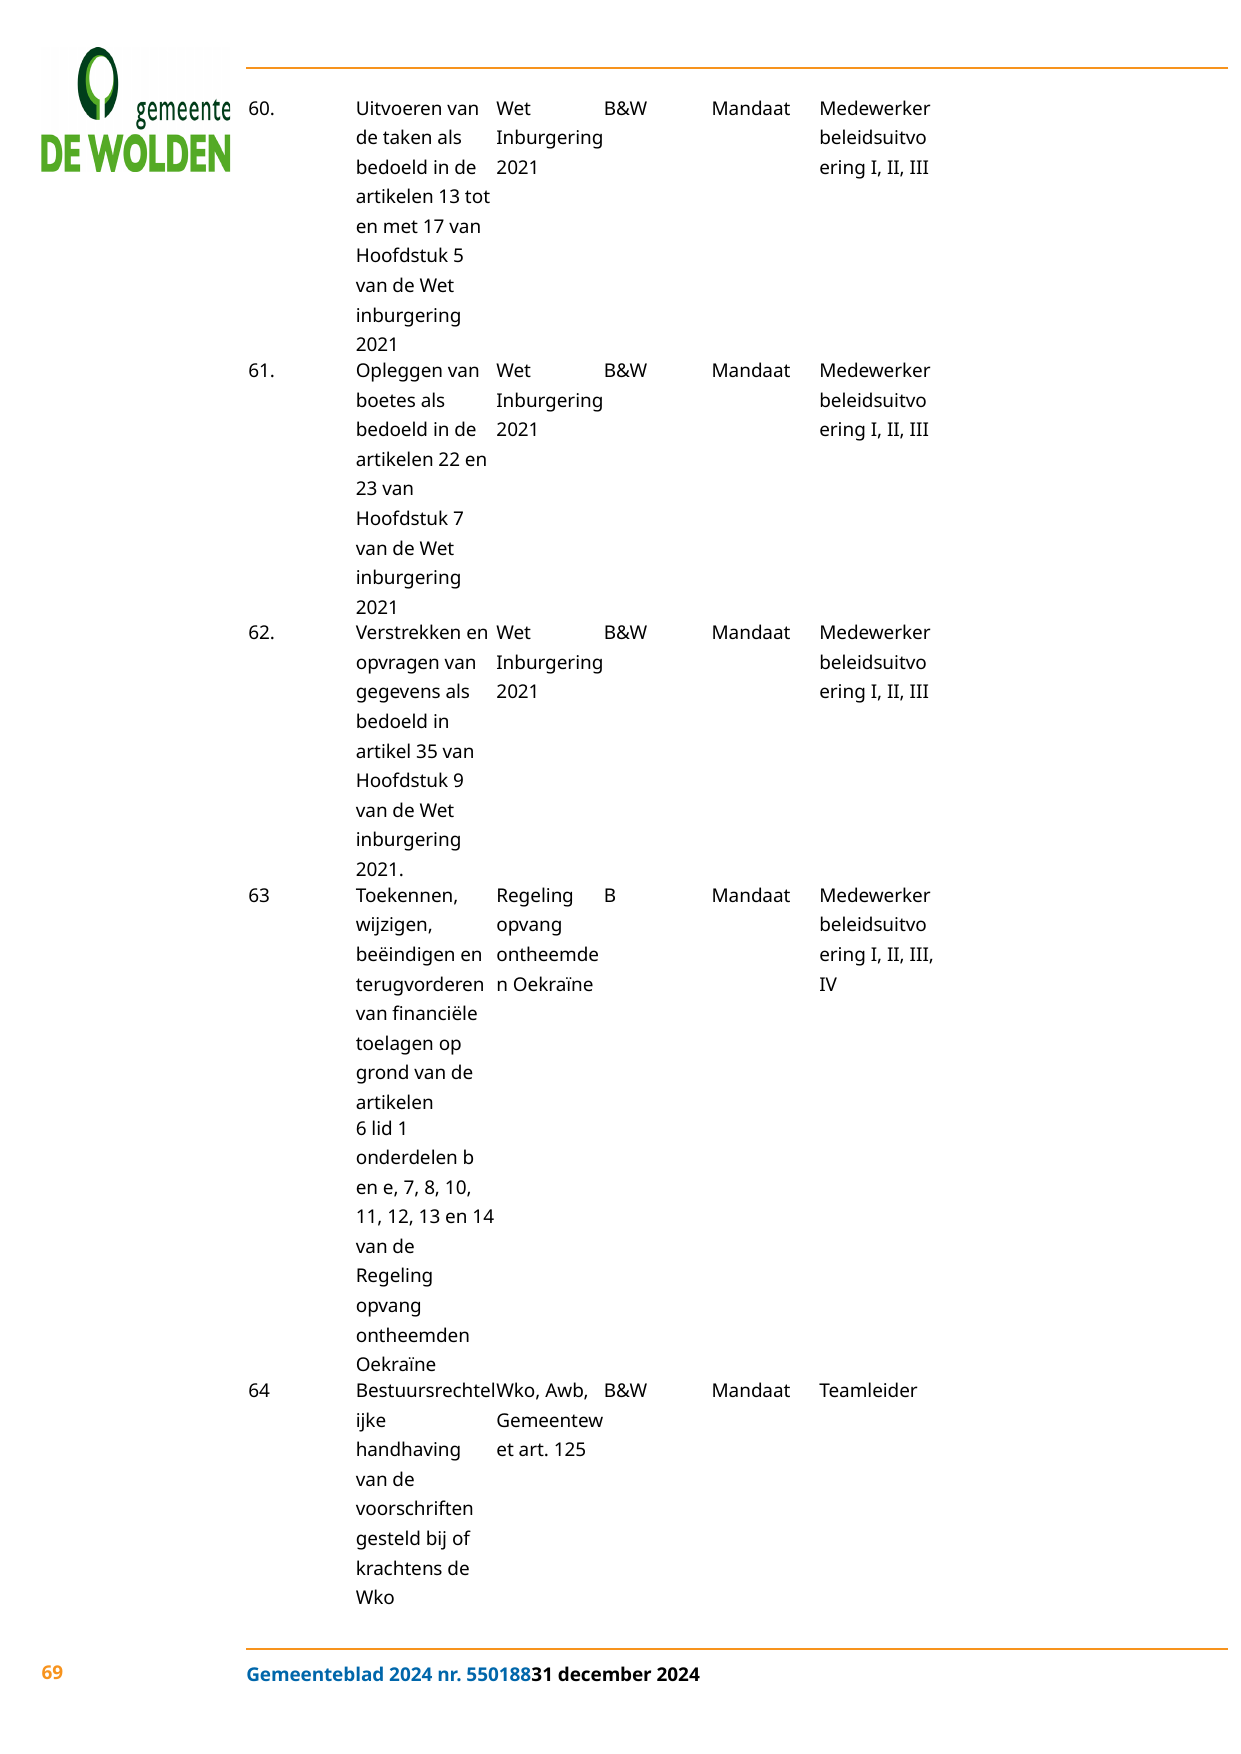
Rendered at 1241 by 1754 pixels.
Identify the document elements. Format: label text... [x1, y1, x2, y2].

table_cell 62. [248, 620, 356, 882]
table_cell [604, 1115, 711, 1377]
table_cell [936, 882, 1044, 1115]
table_cell B&W [604, 357, 711, 619]
table_cell [1044, 95, 1152, 357]
table_cell Mandaat [711, 1377, 819, 1610]
table_cell [711, 1115, 819, 1377]
table_cell B&W [604, 1377, 711, 1610]
table_cell Medewerker beleidsuitvoering I, II, III, IV [819, 882, 936, 1115]
table_cell Wet Inburgering 2021 [496, 620, 604, 882]
table_cell Verstrekken en opvragen van gegevens als bedoeld in artikel 35 van Hoofdstuk 9 van de Wet inburgering 2021. [356, 620, 496, 882]
table_cell [1044, 620, 1152, 882]
table_cell B&W [604, 620, 711, 882]
table_cell [936, 95, 1044, 357]
table_cell [936, 1377, 1044, 1610]
table_cell [1044, 1115, 1152, 1377]
table_cell [936, 620, 1044, 882]
table_cell Mandaat [711, 95, 819, 357]
table_cell 63 [248, 882, 356, 1115]
table_cell [248, 1115, 356, 1377]
table_cell Mandaat [711, 620, 819, 882]
table_cell B&W [604, 95, 711, 357]
table_cell Wet Inburgering 2021 [496, 95, 604, 357]
table_cell Medewerker beleidsuitvoering I, II, III [819, 357, 936, 619]
table_cell Mandaat [711, 357, 819, 619]
table_cell 60. [248, 95, 356, 357]
table_cell [1044, 357, 1152, 619]
table_cell [936, 1115, 1044, 1377]
table_cell Teamleider [819, 1377, 936, 1610]
table_cell [1044, 882, 1152, 1115]
table_cell Wet Inburgering 2021 [496, 357, 604, 619]
table_cell Regeling opvang ontheemden Oekraïne [496, 882, 604, 1115]
table_cell Medewerker beleidsuitvoering I, II, III [819, 620, 936, 882]
table_cell B [604, 882, 711, 1115]
table_cell [819, 1115, 936, 1377]
table_cell Toekennen, wijzigen, beëindigen en terugvorderen van financiële toelagen op grond van de artikelen [356, 882, 496, 1115]
table_cell Bestuursrechtelijke handhaving van de voorschriften gesteld bij of krachtens de Wko [356, 1377, 496, 1610]
table_cell Mandaat [711, 882, 819, 1115]
table_cell 6 lid 1 onderdelen b en e, 7, 8, 10, 11, 12, 13 en 14 van de Regeling opvang ontheemden Oekraïne [356, 1115, 496, 1377]
table_cell Wko, Awb, Gemeentewet art. 125 [496, 1377, 604, 1610]
table_cell Uitvoeren van de taken als bedoeld in de artikelen 13 tot en met 17 van Hoofdstuk 5 van de Wet inburgering 2021 [356, 95, 496, 357]
table_cell [496, 1115, 604, 1377]
table_cell [1044, 1377, 1152, 1610]
table_cell Medewerker beleidsuitvoering I, II, III [819, 95, 936, 357]
table_cell 61. [248, 357, 356, 619]
table_cell [936, 357, 1044, 619]
table_cell Opleggen van boetes als bedoeld in de artikelen 22 en 23 van Hoofdstuk 7 van de Wet inburgering 2021 [356, 357, 496, 619]
picture [41, 47, 231, 172]
table_cell 64 [248, 1377, 356, 1610]
